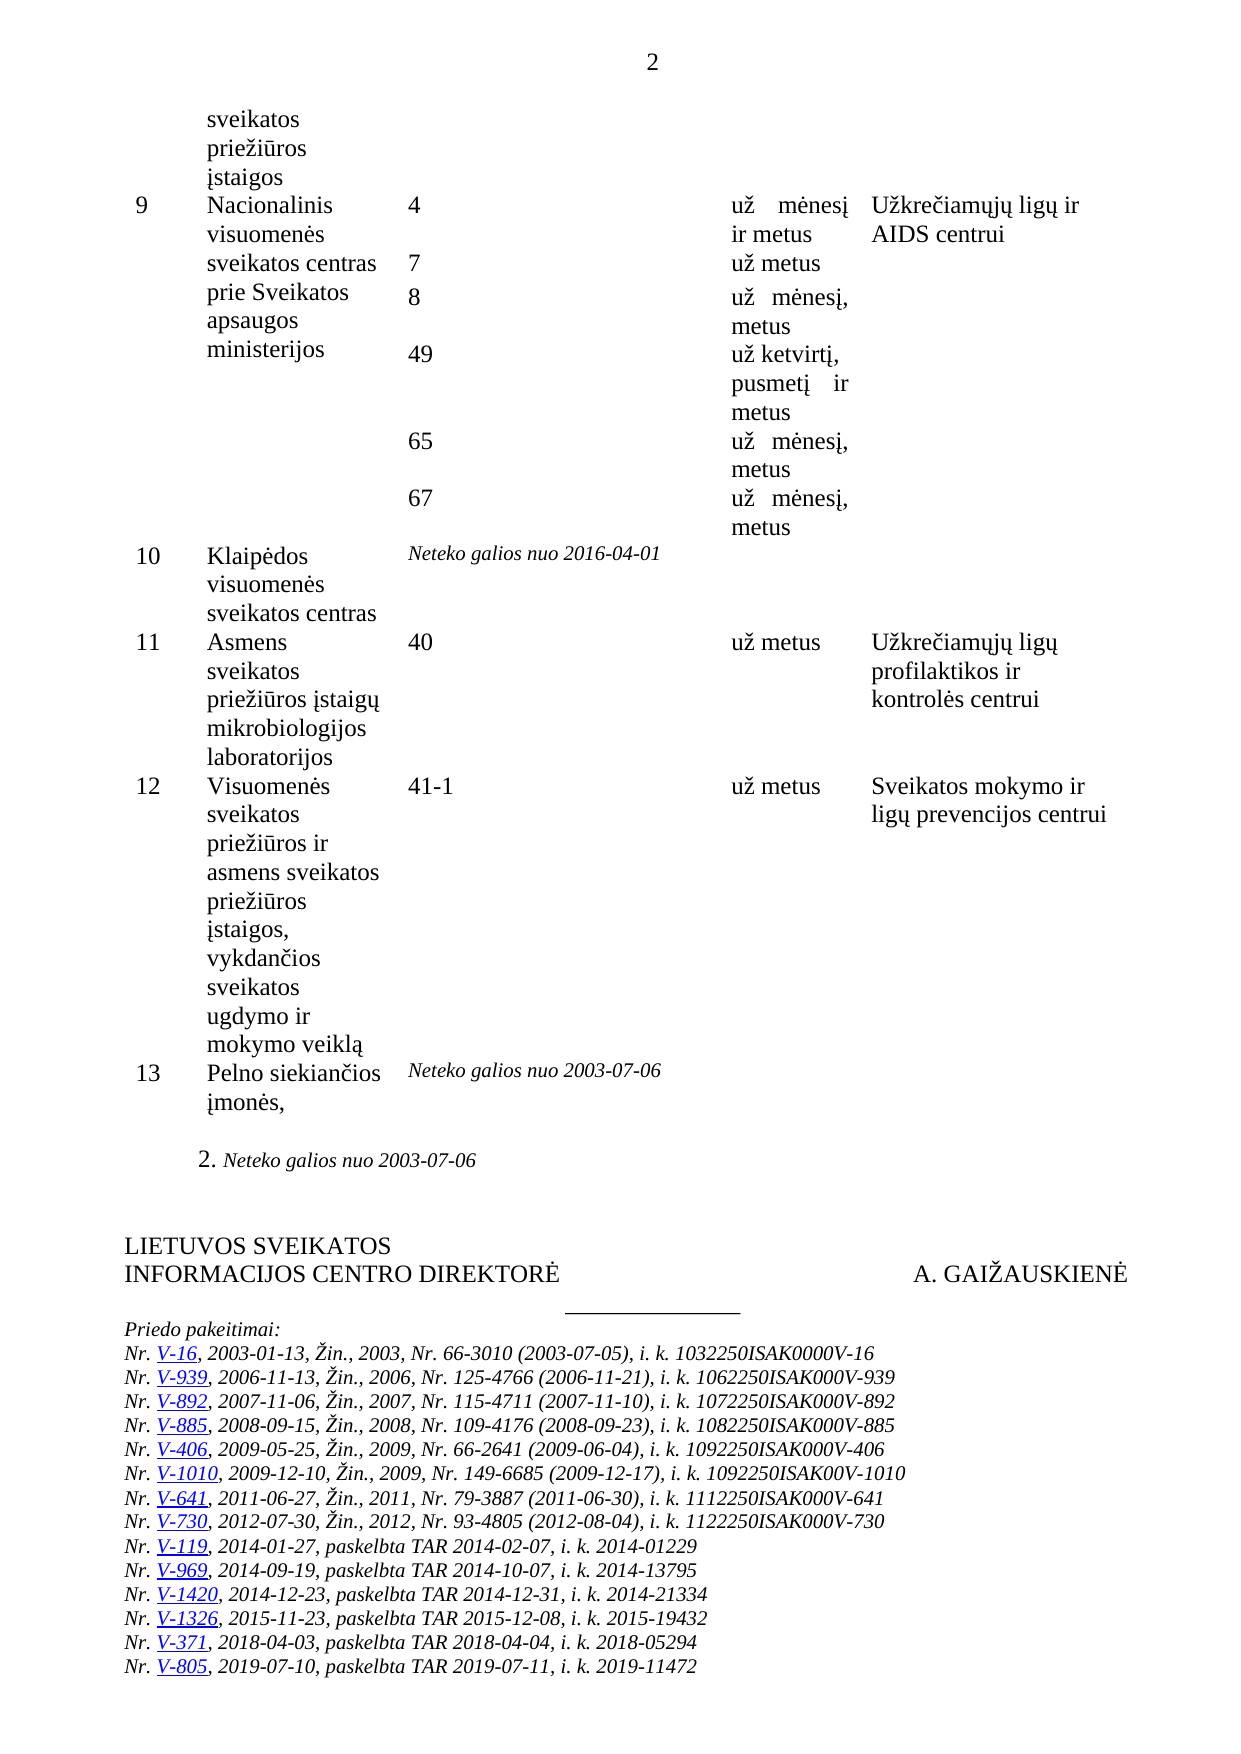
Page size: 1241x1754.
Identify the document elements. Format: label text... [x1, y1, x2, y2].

table_cell už mėnesį, metus [720, 483, 860, 541]
table_cell 40 [397, 627, 720, 771]
text ______________ [124, 1288, 1181, 1317]
table_cell 65 [397, 426, 720, 483]
table_cell [397, 104, 720, 191]
table_cell Sveikatos mokymo ir ligų prevencijos centrui [860, 771, 1127, 1058]
table_cell 49 [397, 340, 720, 426]
table_cell [195, 483, 397, 541]
table_cell [720, 1058, 860, 1116]
table_cell 10 [124, 541, 195, 627]
table_cell [720, 541, 860, 627]
text Nr. V-406, 2009-05-25, Žin., 2009, Nr. 66-2641 (2009-06-04), i. k. 1092250ISAK000V-406 [124, 1437, 1181, 1461]
table_cell [860, 426, 1127, 483]
table_cell [720, 104, 860, 191]
text Nr. V-892, 2007-11-06, Žin., 2007, Nr. 115-4711 (2007-11-10), i. k. 1072250ISAK000V-892 [124, 1389, 1181, 1413]
table_cell [860, 483, 1127, 541]
table_cell už metus [720, 248, 860, 282]
table_cell 7 [397, 248, 720, 282]
table_cell 12 [124, 771, 195, 1058]
table_cell 41-1 [397, 771, 720, 1058]
text 2. Neteko galios nuo 2003-07-06 [124, 1144, 1181, 1173]
text LIETUVOS SVEIKATOS [124, 1231, 1181, 1259]
table_cell 8 [397, 282, 720, 339]
text Nr. V-969, 2014-09-19, paskelbta TAR 2014-10-07, i. k. 2014-13795 [124, 1558, 1181, 1582]
table_cell už mėnesį, metus [720, 426, 860, 483]
table_cell [124, 426, 195, 483]
text Nr. V-1326, 2015-11-23, paskelbta TAR 2015-12-08, i. k. 2015-19432 [124, 1606, 1181, 1630]
table_cell Neteko galios nuo 2016-04-01 [397, 541, 720, 627]
table_cell [860, 282, 1127, 339]
text Nr. V-939, 2006-11-13, Žin., 2006, Nr. 125-4766 (2006-11-21), i. k. 1062250ISAK000V-939 [124, 1365, 1181, 1389]
table_cell [860, 541, 1127, 627]
table_cell 13 [124, 1058, 195, 1116]
text Priedo pakeitimai: [124, 1317, 1181, 1341]
text Nr. V-16, 2003-01-13, Žin., 2003, Nr. 66-3010 (2003-07-05), i. k. 1032250ISAK0000V-16 [124, 1341, 1181, 1365]
table_cell [124, 483, 195, 541]
table_cell už metus [720, 627, 860, 771]
table_cell 11 [124, 627, 195, 771]
table_cell [124, 104, 195, 191]
table_cell [860, 248, 1127, 282]
table_cell už metus [720, 771, 860, 1058]
text Nr. V-119, 2014-01-27, paskelbta TAR 2014-02-07, i. k. 2014-01229 [124, 1533, 1181, 1558]
table_cell [860, 1058, 1127, 1116]
table_cell Užkrečiamųjų ligų ir AIDS centrui [860, 191, 1127, 248]
table_cell [860, 340, 1127, 426]
text Nr. V-1420, 2014-12-23, paskelbta TAR 2014-12-31, i. k. 2014-21334 [124, 1582, 1181, 1606]
text Nr. V-371, 2018-04-03, paskelbta TAR 2018-04-04, i. k. 2018-05294 [124, 1630, 1181, 1654]
table_cell Užkrečiamųjų ligų profilaktikos ir kontrolės centrui [860, 627, 1127, 771]
table_cell Asmens sveikatos priežiūros įstaigų mikrobiologijos laboratorijos [195, 627, 397, 771]
text INFORMACIJOS CENTRO DIREKTORĖ A. GAIŽAUSKIENĖ [124, 1259, 1181, 1288]
table_cell Neteko galios nuo 2003-07-06 [397, 1058, 720, 1116]
table_cell [195, 426, 397, 483]
table_cell Nacionalinis visuomenės sveikatos centras prie Sveikatos apsaugos ministerijos [195, 191, 397, 426]
text Nr. V-641, 2011-06-27, Žin., 2011, Nr. 79-3887 (2011-06-30), i. k. 1112250ISAK000V-641 [124, 1485, 1181, 1509]
text Nr. V-1010, 2009-12-10, Žin., 2009, Nr. 149-6685 (2009-12-17), i. k. 1092250ISAK00V-1010 [124, 1461, 1181, 1485]
table_cell Klaipėdos visuomenės sveikatos centras [195, 541, 397, 627]
table_cell už mėnesį, metus [720, 282, 860, 339]
table_cell 4 [397, 191, 720, 248]
table_cell [860, 104, 1127, 191]
text Nr. V-805, 2019-07-10, paskelbta TAR 2019-07-11, i. k. 2019-11472 [124, 1654, 1181, 1678]
table_cell Pelno siekiančios įmonės, [195, 1058, 397, 1116]
table_cell už mėnesį ir metus [720, 191, 860, 248]
text Nr. V-885, 2008-09-15, Žin., 2008, Nr. 109-4176 (2008-09-23), i. k. 1082250ISAK000V-885 [124, 1413, 1181, 1437]
table_cell sveikatos priežiūros įstaigos [195, 104, 397, 191]
table_cell už ketvirtį, pusmetį ir metus [720, 340, 860, 426]
table_cell Visuomenės sveikatos priežiūros ir asmens sveikatos priežiūros įstaigos, vykdančios sveikatos ugdymo ir mokymo veiklą [195, 771, 397, 1058]
table_cell 9 [124, 191, 195, 426]
table_cell 67 [397, 483, 720, 541]
text Nr. V-730, 2012-07-30, Žin., 2012, Nr. 93-4805 (2012-08-04), i. k. 1122250ISAK000V-730 [124, 1509, 1181, 1533]
